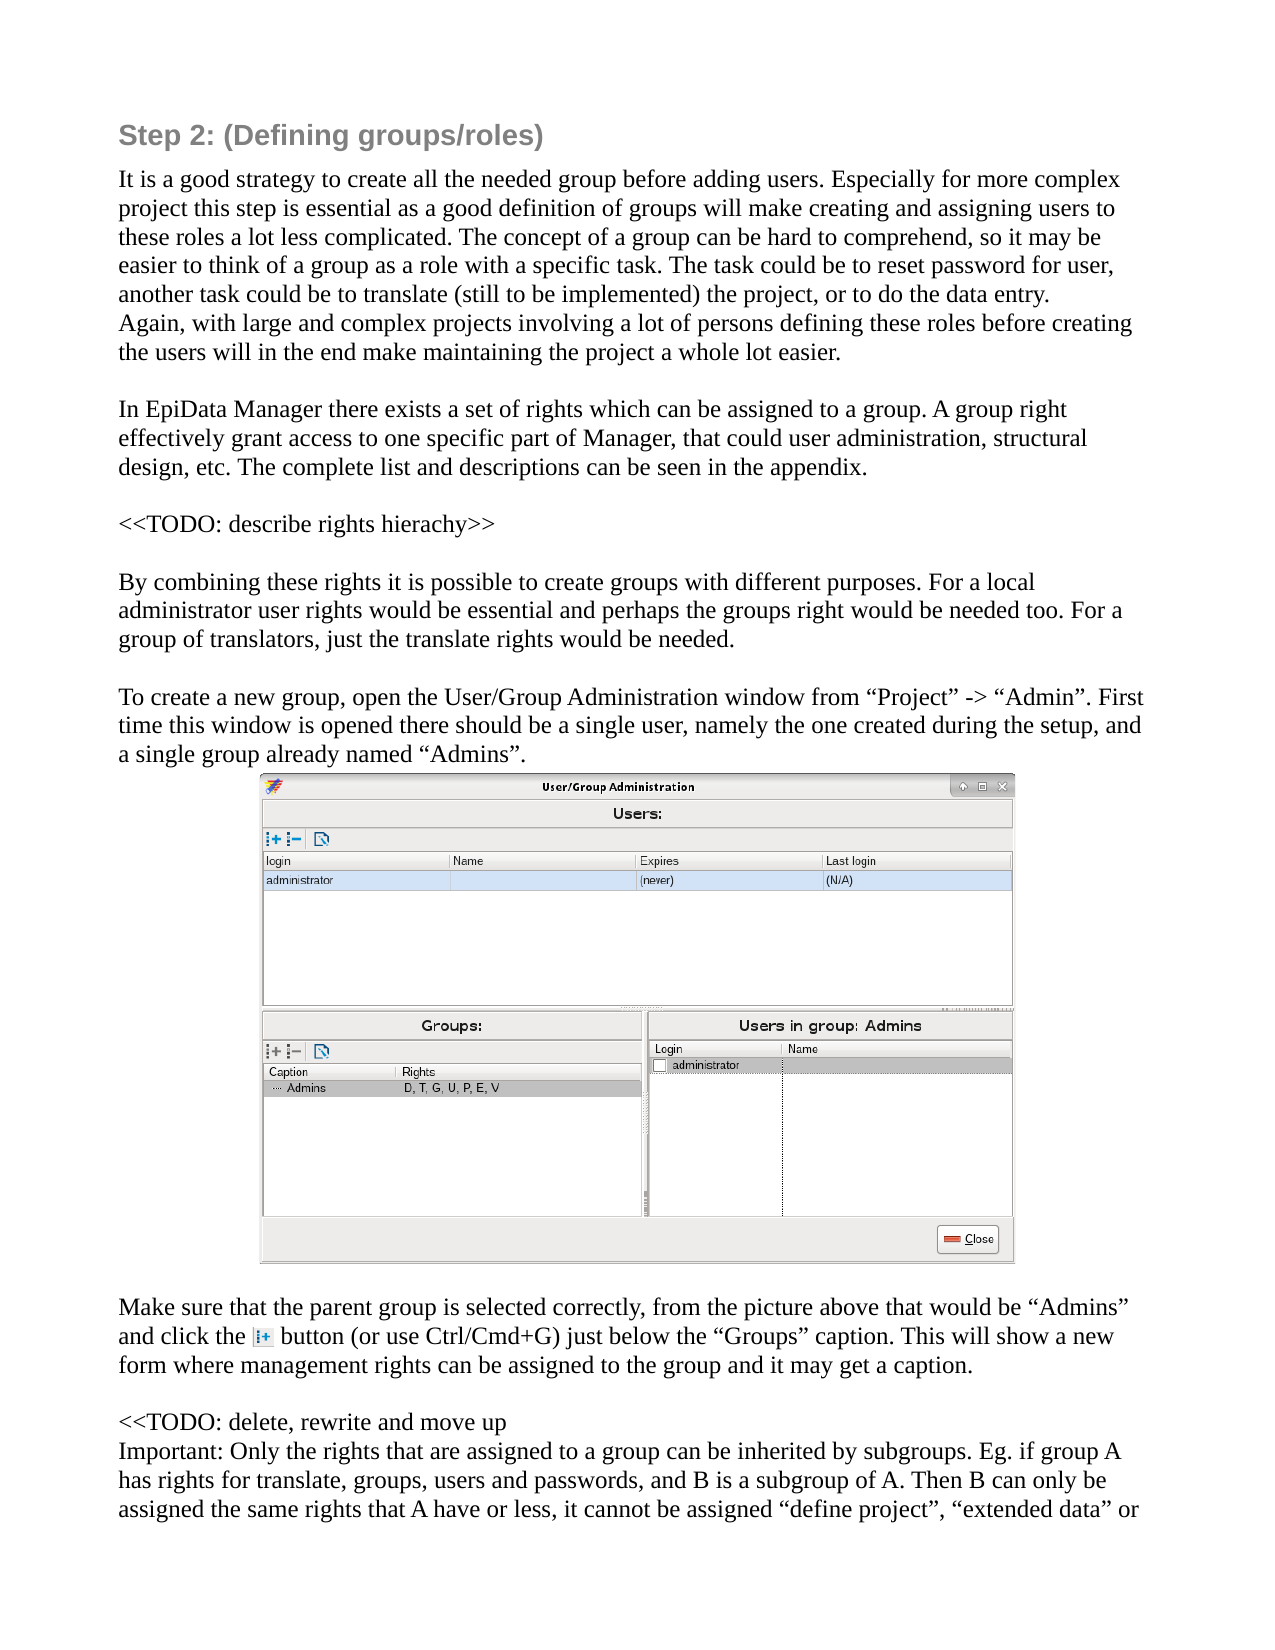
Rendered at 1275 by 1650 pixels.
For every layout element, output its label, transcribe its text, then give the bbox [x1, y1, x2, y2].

text It is a good strategy to create all the needed group before adding users. Especially for more complex project this step is essential as a good definition of groups will make creating and assigning users to these roles a lot less complicated. The concept of a group can be hard to comprehend, so it may be easier to think of a group as a role with a specific task. The task could be to reset password for user, another task could be to translate (still to be implemented) the project, or to do the data entry. [118, 164, 1157, 308]
picture [252, 1327, 275, 1347]
text By combining these rights it is possible to create groups with different purposes. For a local administrator user rights would be essential and perhaps the groups right would be needed too. For a group of translators, just the translate rights would be needed. [118, 567, 1157, 653]
text In EpiData Manager there exists a set of rights which can be assigned to a group. A group right effectively grant access to one specific part of Manager, that could user administration, structural design, etc. The complete list and descriptions can be seen in the appendix. [118, 394, 1157, 480]
text Make sure that the parent group is selected correctly, from the picture above that would be “Admins” and click the button (or use Ctrl/Cmd+G) just below the “Groups” caption. This will show a new form where management rights can be assigned to the group and it may get a caption. [118, 1292, 1157, 1379]
picture [259, 773, 1016, 1264]
subtitle Step 2: (Defining groups/roles) [118, 118, 1157, 152]
text <<TODO: delete, rewrite and move up [118, 1407, 1157, 1436]
text To create a new group, open the User/Group Administration window from “Project” -> “Admin”. First time this window is opened there should be a single user, namely the one created during the setup, and a single group already named “Admins”. [118, 682, 1157, 768]
text Again, with large and complex projects involving a lot of persons defining these roles before creating the users will in the end make maintaining the project a whole lot easier. [118, 308, 1157, 365]
text <<TODO: describe rights hierachy>> [118, 509, 1157, 538]
text Important: Only the rights that are assigned to a group can be inherited by subgroups. Eg. if group A has rights for translate, groups, users and passwords, and B is a subgroup of A. Then B can only be assigned the same rights that A have or less, it cannot be assigned “define project”, “extended data” or [118, 1436, 1157, 1522]
